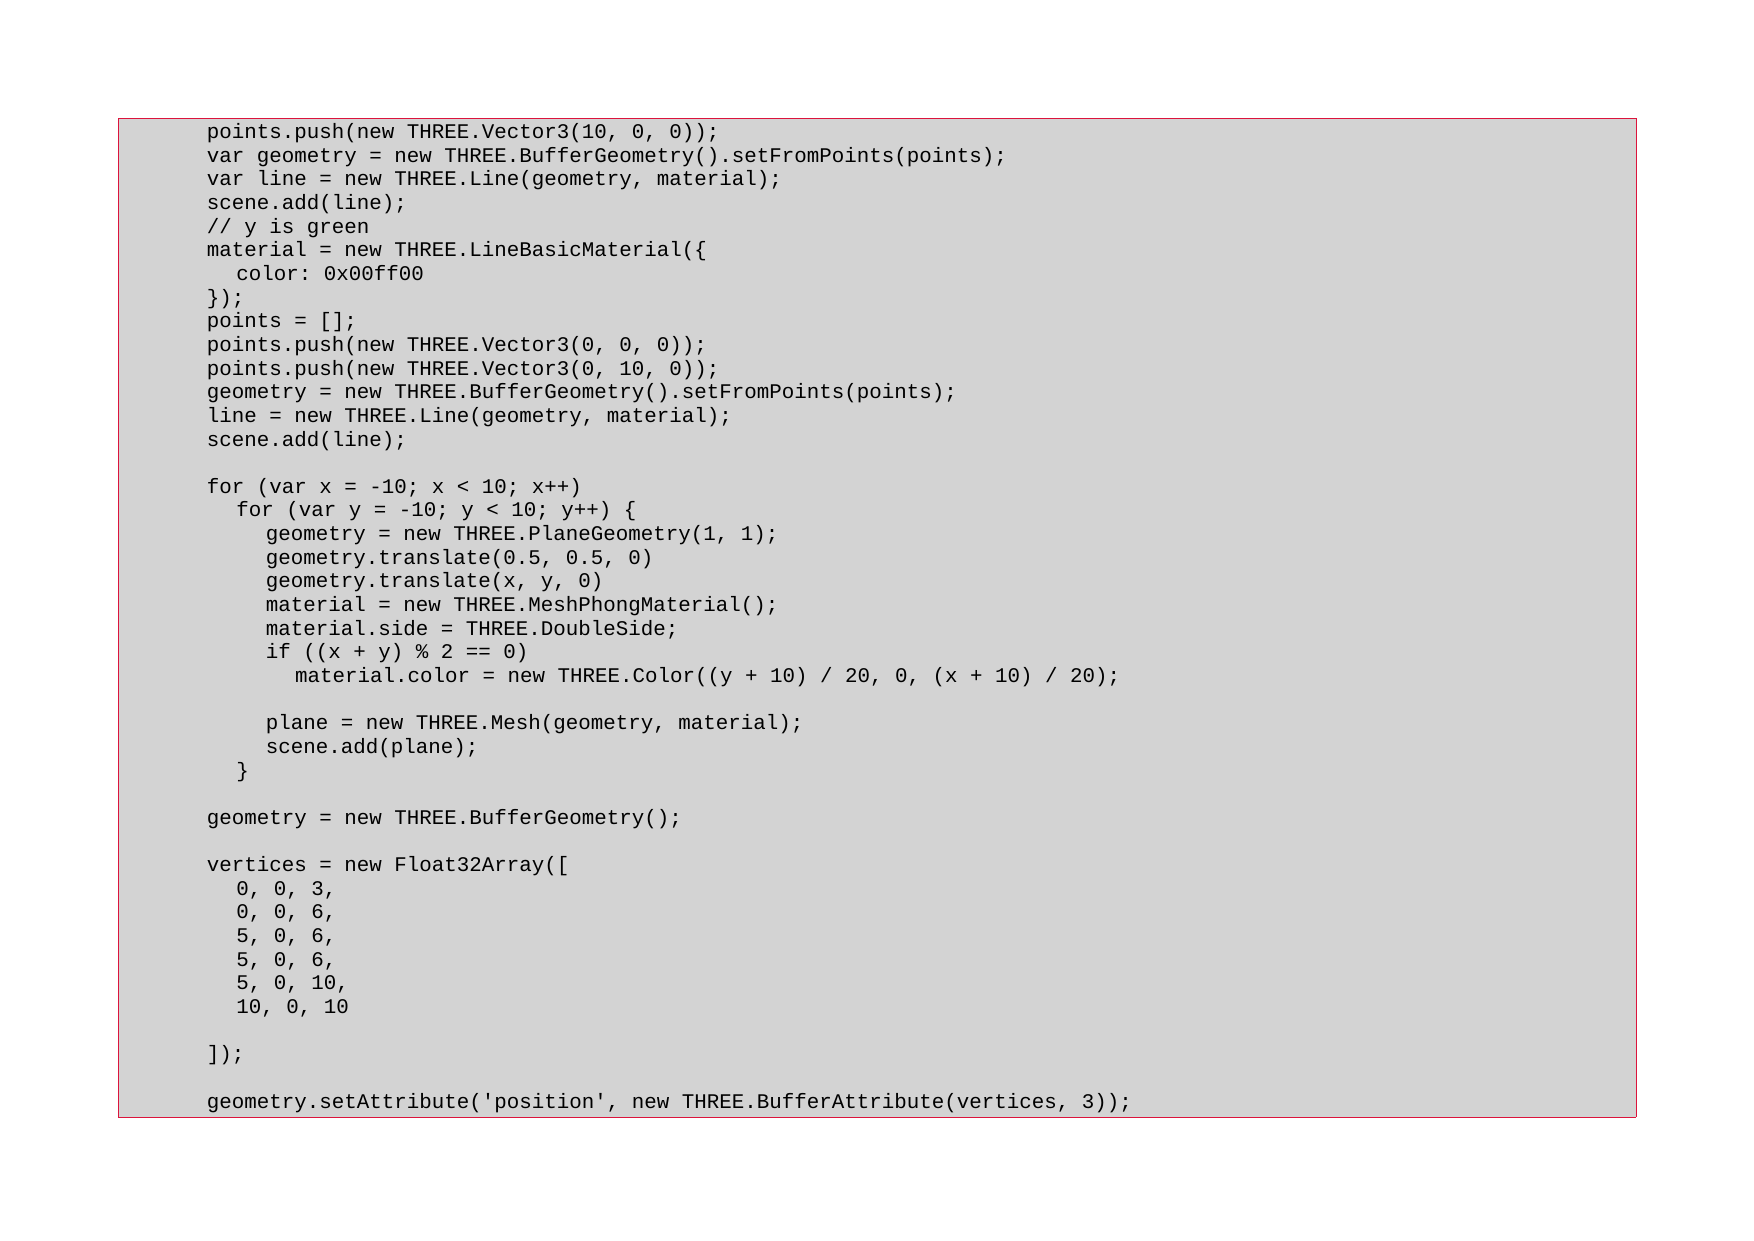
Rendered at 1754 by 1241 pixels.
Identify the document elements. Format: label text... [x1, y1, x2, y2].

text material = new THREE.LineBasicMaterial({ [119, 236, 1636, 260]
text scene.add(line); [119, 189, 1636, 213]
text line = new THREE.Line(geometry, material); [119, 402, 1636, 426]
text ]); [119, 1040, 1636, 1064]
text for (var y = -10; y < 10; y++) { [119, 496, 1636, 520]
text vertices = new Float32Array([ [119, 851, 1636, 875]
text geometry = new THREE.BufferGeometry(); [119, 804, 1636, 827]
text var geometry = new THREE.BufferGeometry().setFromPoints(points); [119, 142, 1636, 165]
text scene.add(plane); [119, 733, 1636, 757]
text }); [119, 284, 1636, 307]
text material = new THREE.MeshPhongMaterial(); [119, 591, 1636, 615]
text 5, 0, 6, [119, 922, 1636, 946]
text geometry.translate(0.5, 0.5, 0) [119, 544, 1636, 567]
text 0, 0, 6, [119, 898, 1636, 922]
text 10, 0, 10 [119, 993, 1636, 1017]
text plane = new THREE.Mesh(geometry, material); [119, 709, 1636, 733]
text points.push(new THREE.Vector3(0, 10, 0)); [119, 354, 1636, 378]
text material.color = new THREE.Color((y + 10) / 20, 0, (x + 10) / 20); [119, 662, 1636, 686]
text geometry.setAttribute('position', new THREE.BufferAttribute(vertices, 3)); [119, 1088, 1636, 1117]
text geometry = new THREE.BufferGeometry().setFromPoints(points); [119, 378, 1636, 402]
text for (var x = -10; x < 10; x++) [119, 473, 1636, 496]
text geometry = new THREE.PlaneGeometry(1, 1); [119, 520, 1636, 544]
text geometry.translate(x, y, 0) [119, 567, 1636, 591]
text // y is green [119, 213, 1636, 236]
text 5, 0, 6, [119, 946, 1636, 969]
text color: 0x00ff00 [119, 260, 1636, 284]
text if ((x + y) % 2 == 0) [119, 638, 1636, 662]
text 0, 0, 3, [119, 875, 1636, 898]
text points.push(new THREE.Vector3(10, 0, 0)); [119, 119, 1636, 142]
text } [119, 757, 1636, 780]
text 5, 0, 10, [119, 969, 1636, 993]
text points = []; [119, 307, 1636, 331]
text material.side = THREE.DoubleSide; [119, 615, 1636, 638]
text scene.add(line); [119, 426, 1636, 449]
text points.push(new THREE.Vector3(0, 0, 0)); [119, 331, 1636, 354]
text var line = new THREE.Line(geometry, material); [119, 165, 1636, 189]
